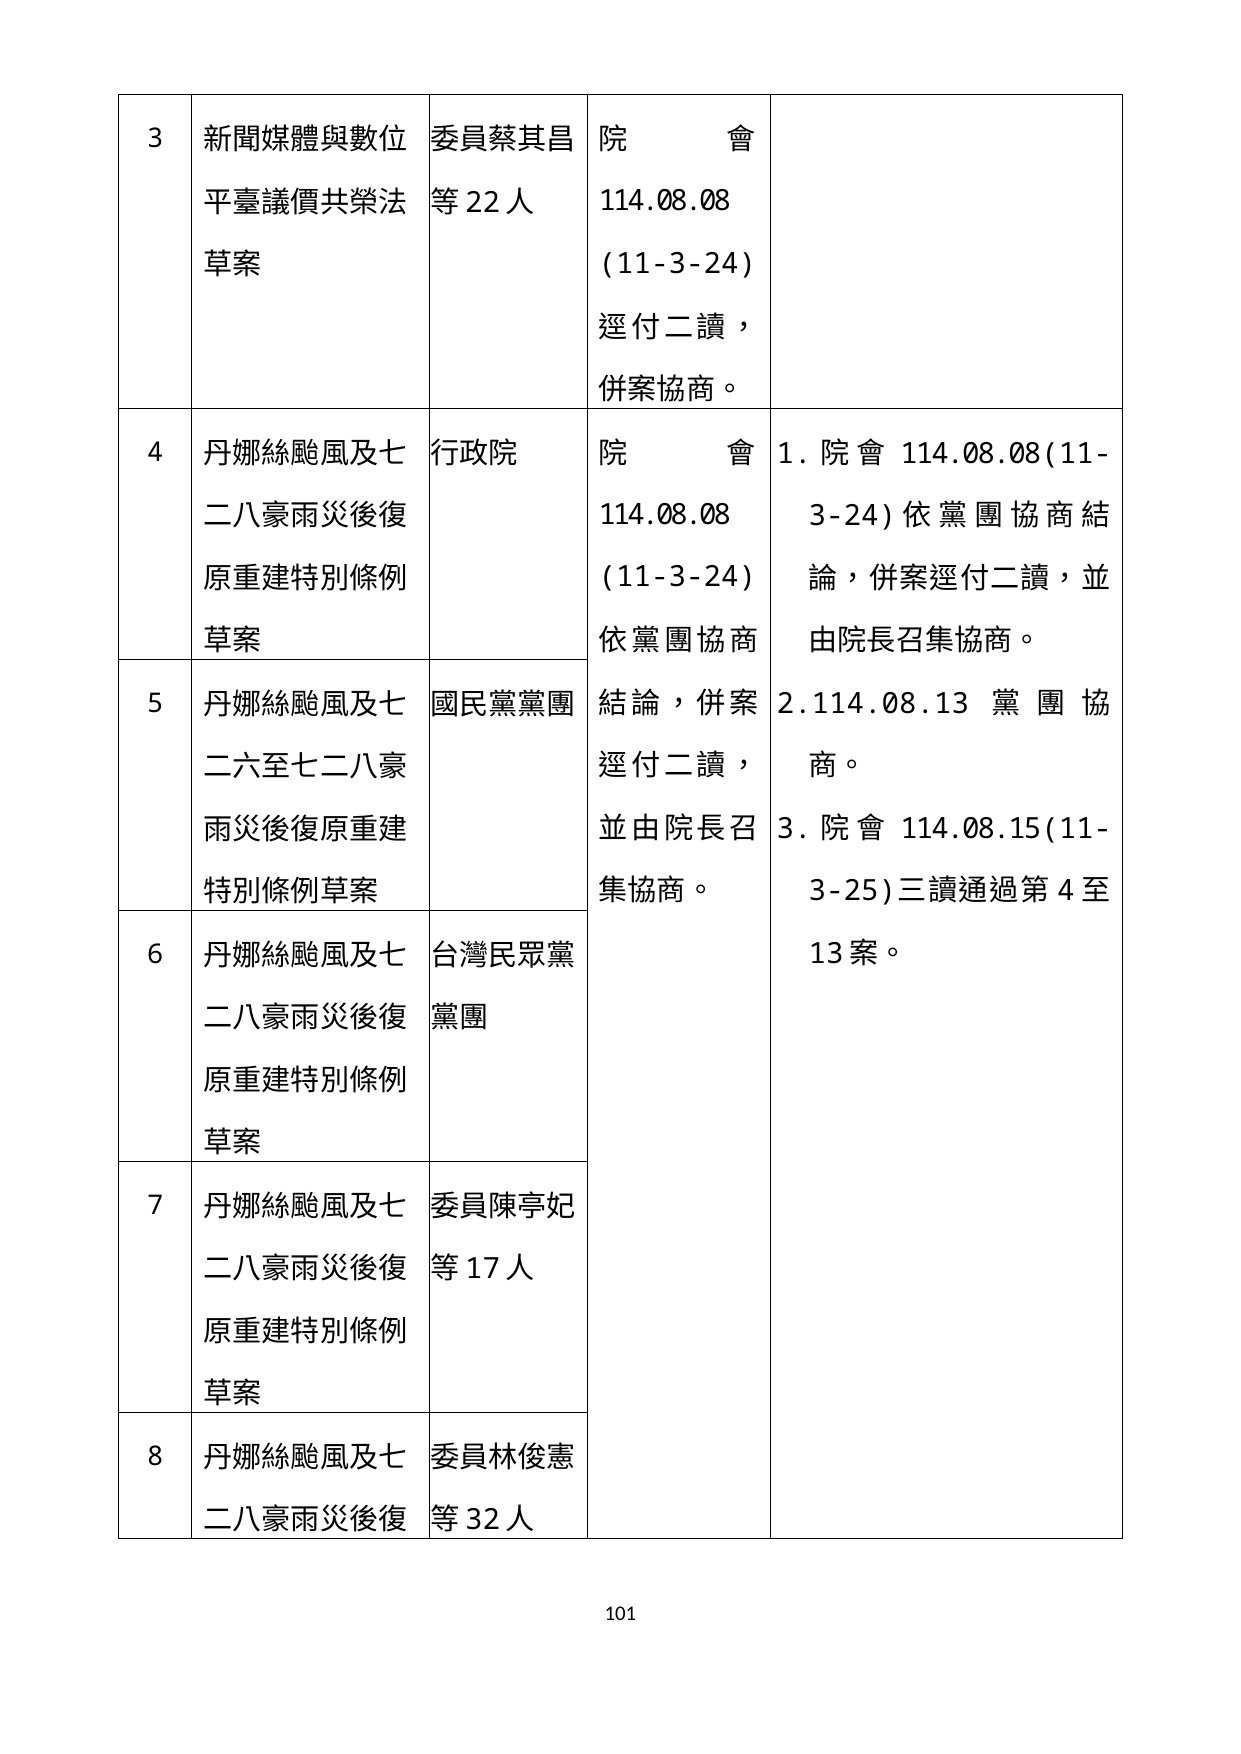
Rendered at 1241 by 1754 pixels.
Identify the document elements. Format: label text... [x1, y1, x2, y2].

table_cell 委員蔡其昌等22人 [430, 95, 587, 408]
table_cell 3 [119, 95, 191, 408]
table_cell 8 [119, 1413, 191, 1538]
table_cell [771, 95, 1122, 408]
table_cell 行政院 [430, 409, 587, 659]
table_cell 丹娜絲颱風及七二八豪雨災後復 [192, 1413, 429, 1538]
table_cell 丹娜絲颱風及七二八豪雨災後復原重建特別條例草案 [192, 409, 429, 659]
table_cell 台灣民眾黨黨團 [430, 911, 587, 1161]
table_cell 丹娜絲颱風及七二八豪雨災後復原重建特別條例草案 [192, 1162, 429, 1412]
table_cell 新聞媒體與數位平臺議價共榮法草案 [192, 95, 429, 408]
table_cell 院會114.08.08 (11-3-24)依黨團協商結論，併案逕付二讀，並由院長召集協商。 [588, 409, 770, 1538]
table_cell 委員林俊憲等32人 [430, 1413, 587, 1538]
table_cell 國民黨黨團 [430, 660, 587, 910]
table_cell 丹娜絲颱風及七二六至七二八豪雨災後復原重建特別條例草案 [192, 660, 429, 910]
table_cell 7 [119, 1162, 191, 1412]
table_cell 丹娜絲颱風及七二八豪雨災後復原重建特別條例草案 [192, 911, 429, 1161]
table_cell 6 [119, 911, 191, 1161]
table_cell 1.院會114.08.08(11-3-24)依黨團協商結論，併案逕付二讀，並由院長召集協商。 2.114.08.13黨團協商。 3.院會114.08.15(11-3-25)三讀通過第4至13案。 [771, 409, 1122, 1538]
table_cell 院會114.08.08 (11-3-24)逕付二讀，併案協商。 [588, 95, 770, 408]
table_cell 5 [119, 660, 191, 910]
table_cell 委員陳亭妃等17人 [430, 1162, 587, 1412]
table_cell 4 [119, 409, 191, 659]
